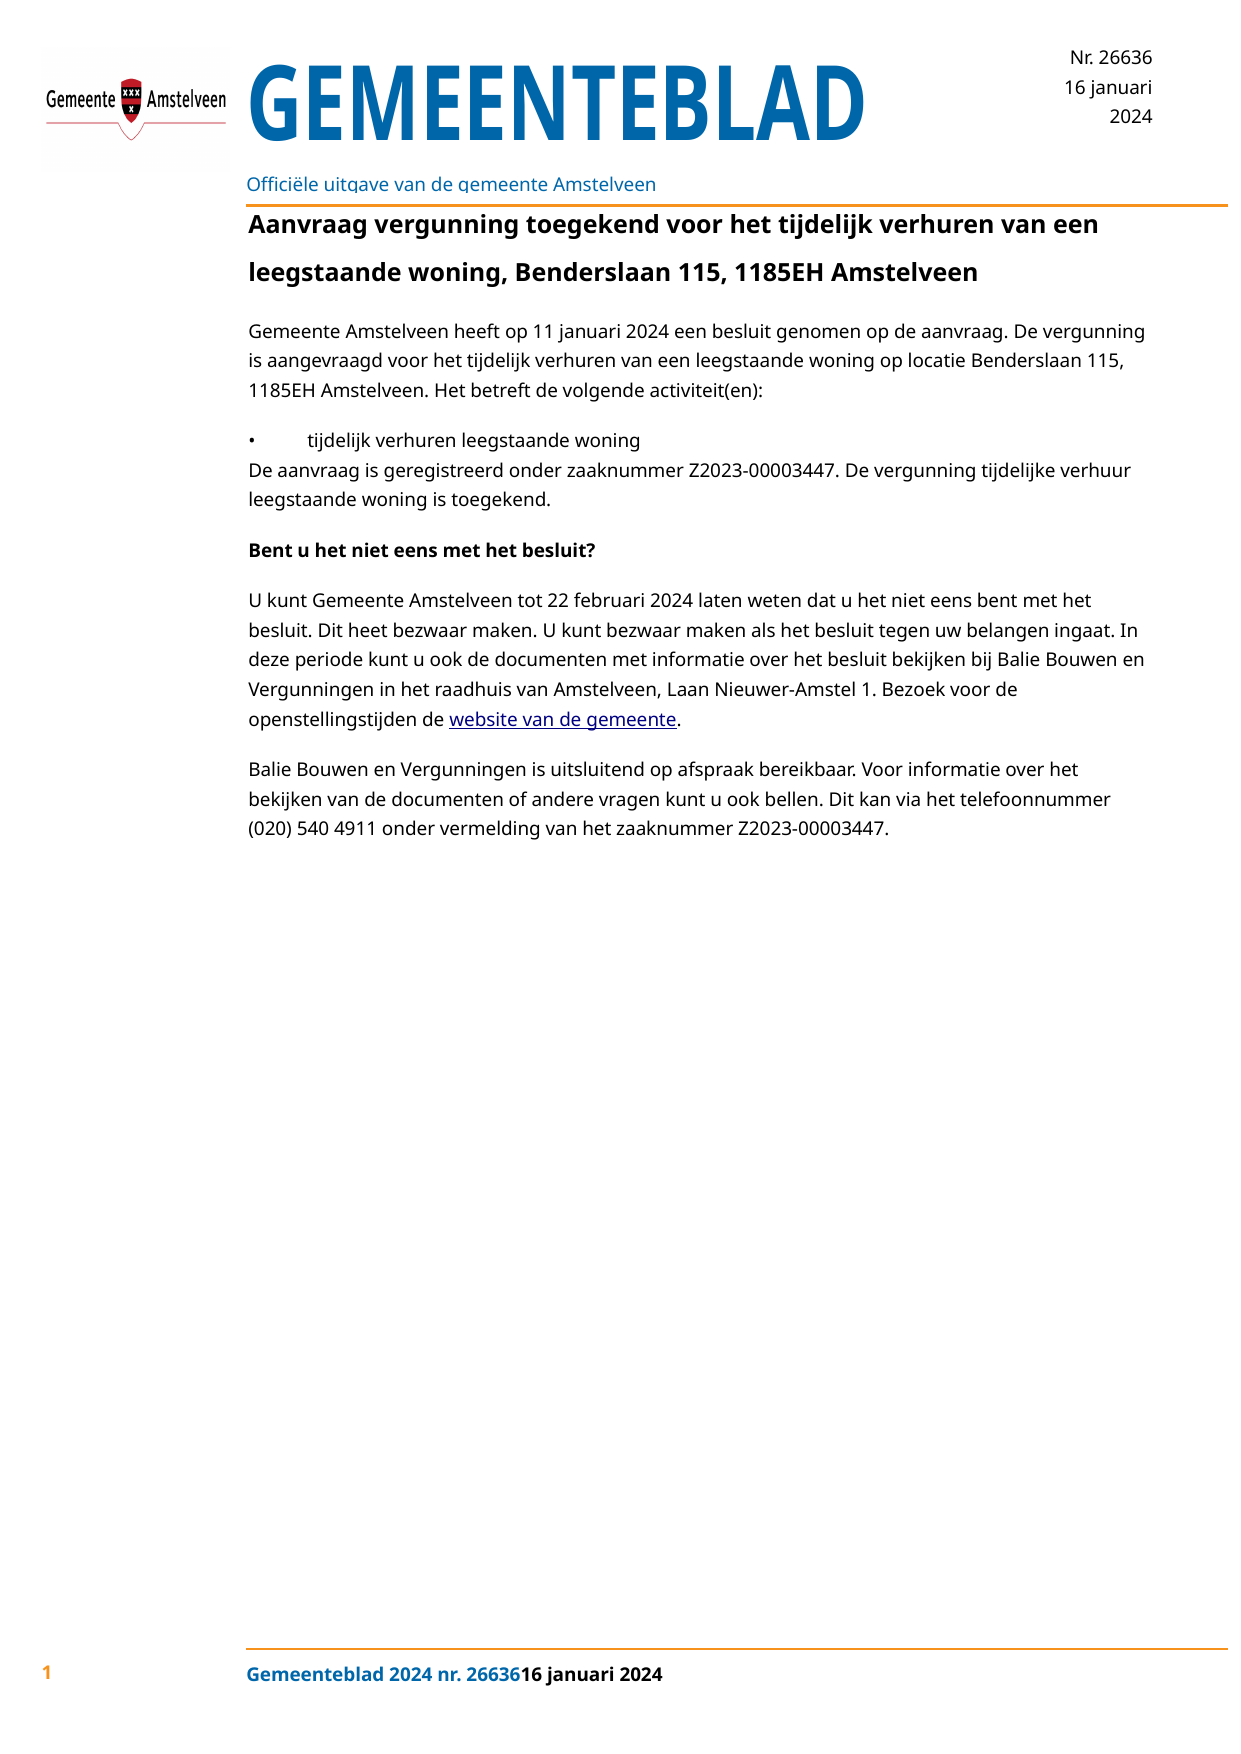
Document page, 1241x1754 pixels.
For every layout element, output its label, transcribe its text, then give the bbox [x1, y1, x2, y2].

text De aanvraag is geregistreerd onder zaaknummer Z2023-00003447. De vergunning tijdelijke verhuur leegstaande woning is toegekend. [248, 457, 1152, 512]
text U kunt Gemeente Amstelveen tot 22 februari 2024 laten weten dat u het niet eens bent met het besluit. Dit heet bezwaar maken. U kunt bezwaar maken als het besluit tegen uw belangen ingaat. In deze periode kunt u ook de documenten met informatie over het besluit bekijken bij Balie Bouwen en Vergunningen in het raadhuis van Amstelveen, Laan Nieuwer-Amstel 1. Bezoek voor de openstellingstijden de website van de gemeente. [248, 587, 1152, 732]
picture [41, 47, 231, 172]
text Bent u het niet eens met het besluit? [248, 537, 1152, 563]
list tijdelijk verhuren leegstaande woning [248, 427, 1152, 453]
text Aanvraag vergunning toegekend voor het tijdelijk verhuren van een leegstaande woning, Benderslaan 115, 1185EH Amstelveen [248, 207, 1152, 288]
text Gemeente Amstelveen heeft op 11 januari 2024 een besluit genomen op de aanvraag. De vergunning is aangevraagd voor het tijdelijk verhuren van een leegstaande woning op locatie Benderslaan 115, 1185EH Amstelveen. Het betreft de volgende activiteit(en): [248, 318, 1152, 403]
text Balie Bouwen en Vergunningen is uitsluitend op afspraak bereikbaar. Voor informatie over het bekijken van de documenten of andere vragen kunt u ook bellen. Dit kan via het telefoonnummer (020) 540 4911 onder vermelding van het zaaknummer Z2023-00003447. [248, 756, 1152, 841]
